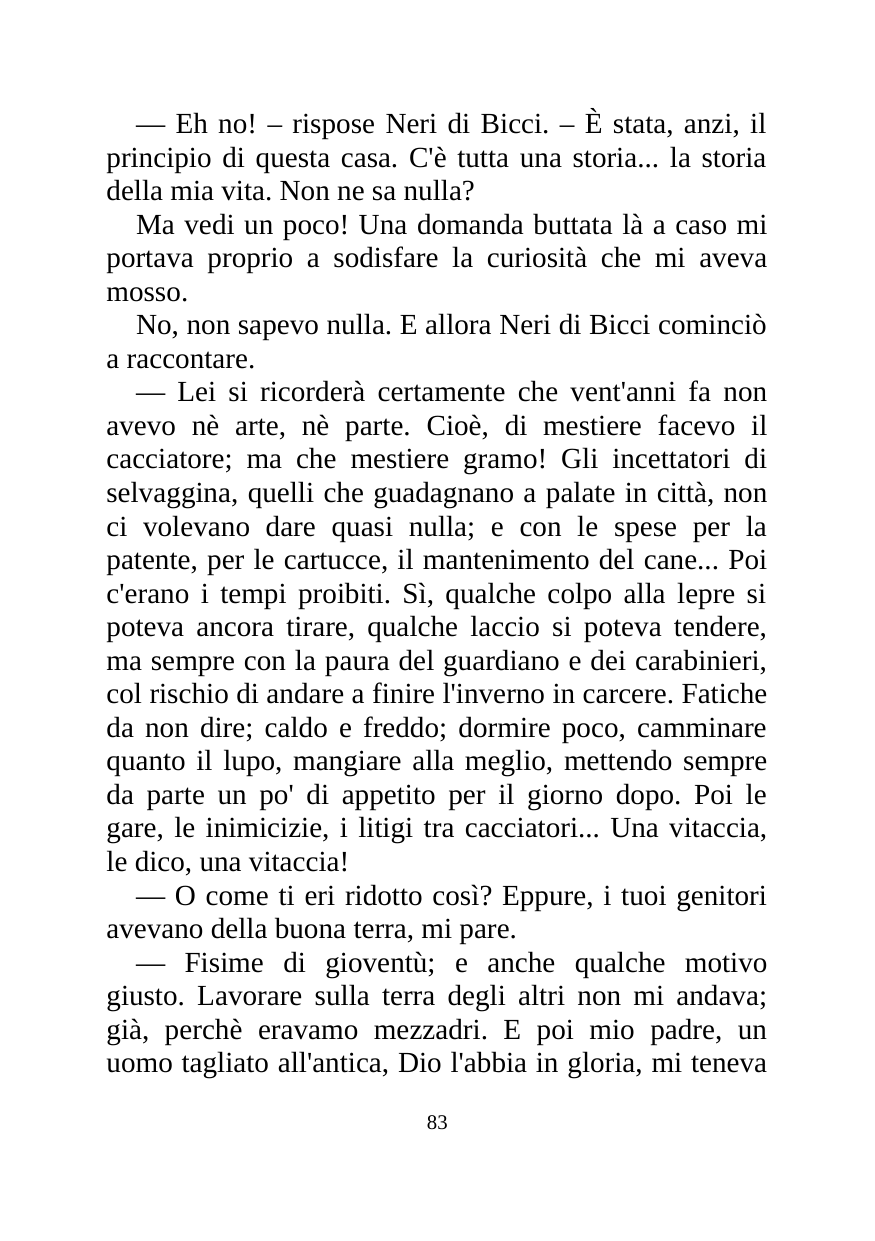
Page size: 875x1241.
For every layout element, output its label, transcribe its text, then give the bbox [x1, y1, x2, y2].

text — Lei si ricorderà certamente che vent'anni fa non avevo nè arte, nè parte. Cioè, di mestiere facevo il cacciatore; ma che mestiere gramo! Gli incettatori di selvaggina, quelli che guadagnano a palate in città, non ci volevano dare quasi nulla; e con le spese per la patente, per le cartucce, il mantenimento del cane... Poi c'erano i tempi proibiti. Sì, qualche colpo alla lepre si poteva ancora tirare, qualche laccio si poteva tendere, ma sempre con la paura del guardiano e dei carabinieri, col rischio di andare a finire l'inverno in carcere. Fatiche da non dire; caldo e freddo; dormire poco, camminare quanto il lupo, mangiare alla meglio, mettendo sempre da parte un po' di appetito per il giorno dopo. Poi le gare, le inimicizie, i litigi tra cacciatori... Una vitaccia, le dico, una vitaccia! [106, 374, 768, 878]
text No, non sapevo nulla. E allora Neri di Bicci cominciò a raccontare. [106, 307, 768, 374]
text — Eh no! – rispose Neri di Bicci. – È stata, anzi, il principio di questa casa. C'è tutta una storia... la storia della mia vita. Non ne sa nulla? [106, 106, 768, 207]
text — Fisime di gioventù; e anche qualche motivo giusto. Lavorare sulla terra degli altri non mi andava; già, perchè eravamo mezzadri. E poi mio padre, un uomo tagliato all'antica, Dio l'abbia in gloria, mi teneva [106, 945, 768, 1079]
text Ma vedi un poco! Una domanda buttata là a caso mi portava proprio a sodisfare la curiosità che mi aveva mosso. [106, 207, 768, 307]
text — O come ti eri ridotto così? Eppure, i tuoi genitori avevano della buona terra, mi pare. [106, 878, 768, 945]
